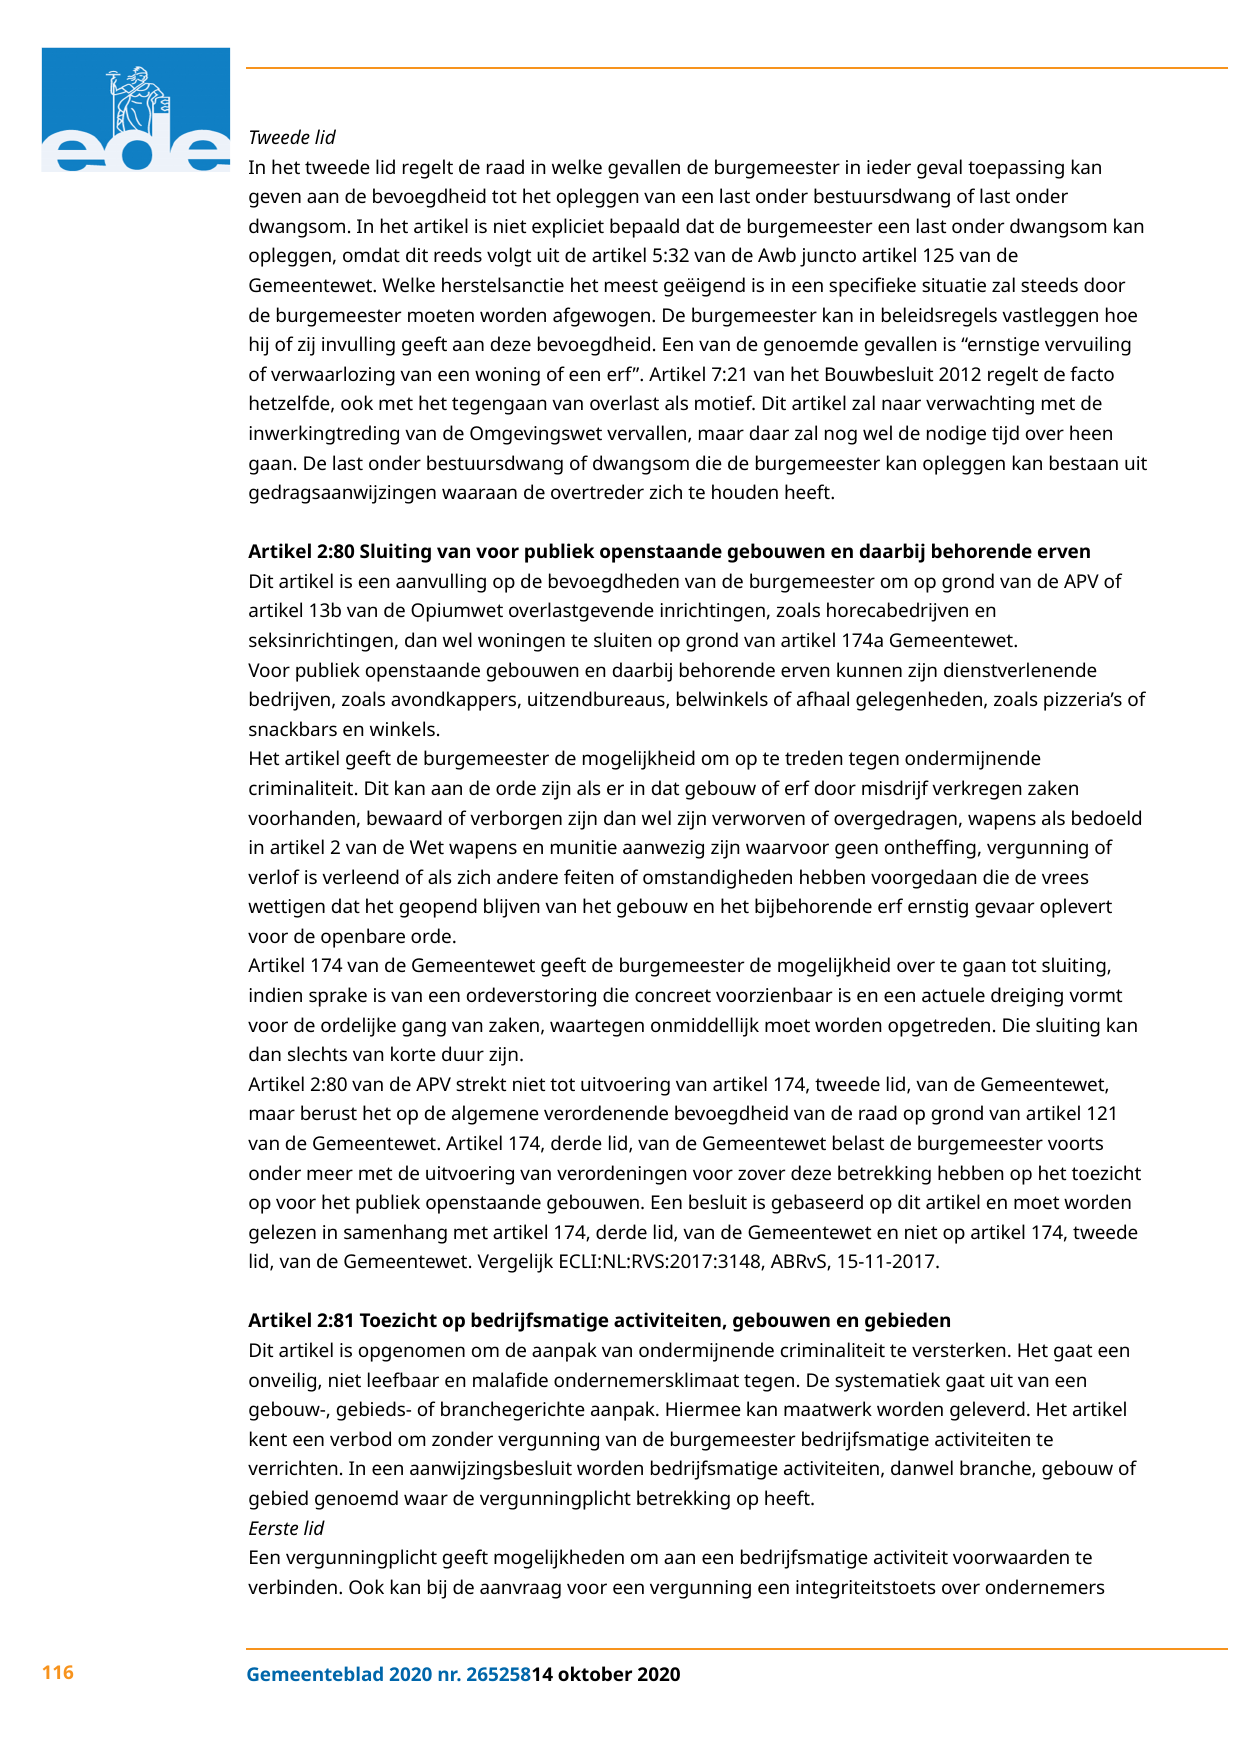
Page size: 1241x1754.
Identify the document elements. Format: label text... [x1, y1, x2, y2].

text In het tweede lid regelt de raad in welke gevallen de burgemeester in ieder geval toepassing kan geven aan de bevoegdheid tot het opleggen van een last onder bestuursdwang of last onder dwangsom. In het artikel is niet expliciet bepaald dat de burgemeester een last onder dwangsom kan opleggen, omdat dit reeds volgt uit de artikel 5:32 van de Awb juncto artikel 125 van de Gemeentewet. Welke herstelsanctie het meest geëigend is in een specifieke situatie zal steeds door de burgemeester moeten worden afgewogen. De burgemeester kan in beleidsregels vastleggen hoe hij of zij invulling geeft aan deze bevoegdheid. Een van de genoemde gevallen is “ernstige vervuiling of verwaarlozing van een woning of een erf”. Artikel 7:21 van het Bouwbesluit 2012 regelt de facto hetzelfde, ook met het tegengaan van overlast als motief. Dit artikel zal naar verwachting met de inwerkingtreding van de Omgevingswet vervallen, maar daar zal nog wel de nodige tijd over heen gaan. De last onder bestuursdwang of dwangsom die de burgemeester kan opleggen kan bestaan uit gedragsaanwijzingen waaraan de overtreder zich te houden heeft. [248, 154, 1152, 505]
text Artikel 2:80 Sluiting van voor publiek openstaande gebouwen en daarbij behorende erven [248, 538, 1152, 564]
text Artikel 2:81 Toezicht op bedrijfsmatige activiteiten, gebouwen en gebieden [248, 1308, 1152, 1333]
text Dit artikel is opgenomen om de aanpak van ondermijnende criminaliteit te versterken. Het gaat een onveilig, niet leefbaar en malafide ondernemersklimaat tegen. De systematiek gaat uit van een gebouw-, gebieds- of branchegerichte aanpak. Hiermee kan maatwerk worden geleverd. Het artikel kent een verbod om zonder vergunning van de burgemeester bedrijfsmatige activiteiten te verrichten. In een aanwijzingsbesluit worden bedrijfsmatige activiteiten, danwel branche, gebouw of gebied genoemd waar de vergunningplicht betrekking op heeft. [248, 1337, 1152, 1511]
text Tweede lid [248, 124, 1152, 150]
text Artikel 2:80 van de APV strekt niet tot uitvoering van artikel 174, tweede lid, van de Gemeentewet, maar berust het op de algemene verordenende bevoegdheid van de raad op grond van artikel 121 van de Gemeentewet. Artikel 174, derde lid, van de Gemeentewet belast de burgemeester voorts onder meer met de uitvoering van verordeningen voor zover deze betrekking hebben op het toezicht op voor het publiek openstaande gebouwen. Een besluit is gebaseerd op dit artikel en moet worden gelezen in samenhang met artikel 174, derde lid, van de Gemeentewet en niet op artikel 174, tweede lid, van de Gemeentewet. Vergelijk ECLI:NL:RVS:2017:3148, ABRvS, 15-11-2017. [248, 1071, 1152, 1274]
text Een vergunningplicht geeft mogelijkheden om aan een bedrijfsmatige activiteit voorwaarden te verbinden. Ook kan bij de aanvraag voor een vergunning een integriteitstoets over ondernemers [248, 1544, 1152, 1600]
picture [41, 47, 231, 172]
text Voor publiek openstaande gebouwen en daarbij behorende erven kunnen zijn dienstverlenende bedrijven, zoals avondkappers, uitzendbureaus, belwinkels of afhaal gelegenheden, zoals pizzeria’s of snackbars en winkels. [248, 657, 1152, 742]
text Eerste lid [248, 1515, 1152, 1541]
text Artikel 174 van de Gemeentewet geeft de burgemeester de mogelijkheid over te gaan tot sluiting, indien sprake is van een ordeverstoring die concreet voorzienbaar is en een actuele dreiging vormt voor de ordelijke gang van zaken, waartegen onmiddellijk moet worden opgetreden. Die sluiting kan dan slechts van korte duur zijn. [248, 953, 1152, 1067]
text Het artikel geeft de burgemeester de mogelijkheid om op te treden tegen ondermijnende criminaliteit. Dit kan aan de orde zijn als er in dat gebouw of erf door misdrijf verkregen zaken voorhanden, bewaard of verborgen zijn dan wel zijn verworven of overgedragen, wapens als bedoeld in artikel 2 van de Wet wapens en munitie aanwezig zijn waarvoor geen ontheffing, vergunning of verlof is verleend of als zich andere feiten of omstandigheden hebben voorgedaan die de vrees wettigen dat het geopend blijven van het gebouw en het bijbehorende erf ernstig gevaar oplevert voor de openbare orde. [248, 746, 1152, 949]
text Dit artikel is een aanvulling op de bevoegdheden van de burgemeester om op grond van de APV of artikel 13b van de Opiumwet overlastgevende inrichtingen, zoals horecabedrijven en seksinrichtingen, dan wel woningen te sluiten op grond van artikel 174a Gemeentewet. [248, 568, 1152, 653]
